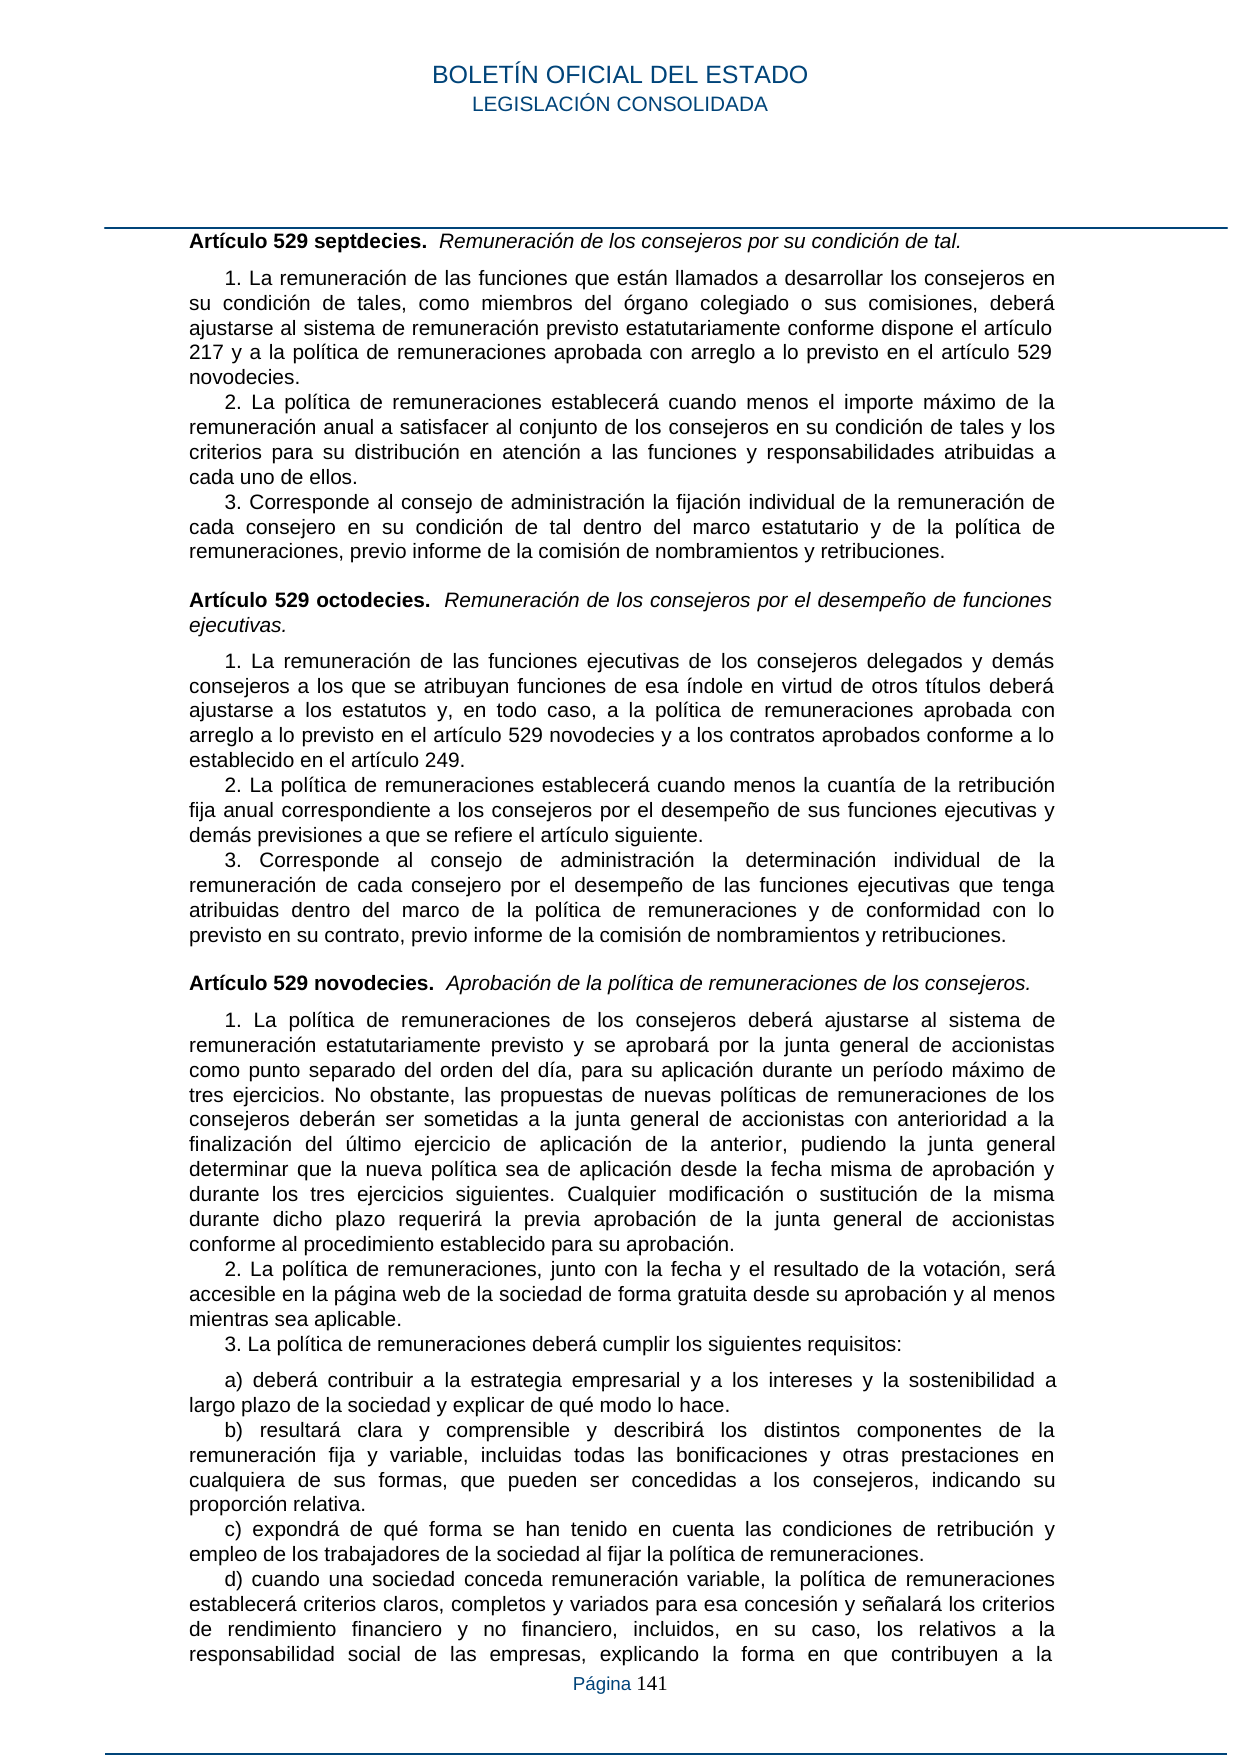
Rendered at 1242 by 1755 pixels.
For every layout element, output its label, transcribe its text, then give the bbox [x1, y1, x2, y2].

text 1. La remuneración de las funciones ejecutivas de los consejeros delegados y demás consejeros a los que se atribuyan funciones de esa índole en virtud de otros títulos deberá ajustarse a los estatutos y, en todo caso, a la política de remuneraciones aprobada con arreglo a lo previsto en el artículo 529 novodecies y a los contratos aprobados conforme a lo establecido en el artículo 249. [189, 648, 1056, 772]
text 2. La política de remuneraciones establecerá cuando menos el importe máximo de la remuneración anual a satisfacer al conjunto de los consejeros en su condición de tales y los criterios para su distribución en atención a las funciones y responsabilidades atribuidas a cada uno de ellos. [189, 390, 1056, 489]
text 1. La remuneración de las funciones que están llamados a desarrollar los consejeros en su condición de tales, como miembros del órgano colegiado o sus comisiones, deberá ajustarse al sistema de remuneración previsto estatutariamente conforme dispone el artículo [189, 266, 1056, 339]
text 2. La política de remuneraciones establecerá cuando menos la cuantía de la retribución fija anual correspondiente a los consejeros por el desempeño de sus funciones ejecutivas y demás previsiones a que se refiere el artículo siguiente. [189, 773, 1056, 847]
text b) resultará clara y comprensible y describirá los distintos componentes de la remuneración fija y variable, incluidas todas las bonificaciones y otras prestaciones en cualquiera de sus formas, que pueden ser concedidas a los consejeros, indicando su proporción relativa. [189, 1418, 1056, 1516]
text 3. Corresponde al consejo de administración la fijación individual de la remuneración de cada consejero en su condición de tal dentro del marco estatutario y de la política de remuneraciones, previo informe de la comisión de nombramientos y retribuciones. [189, 489, 1056, 563]
text Artículo 529 septdecies. Remuneración de los consejeros por su condición de tal. [189, 229, 1196, 253]
text 217 y a la política de remuneraciones aprobada con arreglo a lo previsto en el artículo 529 novodecies. [189, 340, 1056, 389]
text Artículo 529 novodecies. Aprobación de la política de remuneraciones de los consejeros. [189, 971, 1196, 995]
text Artículo 529 octodecies. Remuneración de los consejeros por el desempeño de funciones ejecutivas. [189, 588, 1056, 637]
text a) deberá contribuir a la estrategia empresarial y a los intereses y la sostenibilidad a largo plazo de la sociedad y explicar de qué modo lo hace. [189, 1368, 1056, 1417]
text 2. La política de remuneraciones, junto con la fecha y el resultado de la votación, será accesible en la página web de la sociedad de forma gratuita desde su aprobación y al menos mientras sea aplicable. [189, 1257, 1056, 1330]
text d) cuando una sociedad conceda remuneración variable, la política de remuneraciones establecerá criterios claros, completos y variados para esa concesión y señalará los criterios de rendimiento financiero y no financiero, incluidos, en su caso, los relativos a la responsabilidad social de las empresas, explicando la forma en que contribuyen a la [189, 1567, 1056, 1666]
text 3. Corresponde al consejo de administración la determinación individual de la remuneración de cada consejero por el desempeño de las funciones ejecutivas que tenga atribuidas dentro del marco de la política de remuneraciones y de conformidad con lo previsto en su contrato, previo informe de la comisión de nombramientos y retribuciones. [189, 848, 1056, 946]
text c) expondrá de qué forma se han tenido en cuenta las condiciones de retribución y empleo de los trabajadores de la sociedad al fijar la política de remuneraciones. [189, 1517, 1056, 1566]
text [189, 205, 1196, 227]
text 1. La política de remuneraciones de los consejeros deberá ajustarse al sistema de remuneración estatutariamente previsto y se aprobará por la junta general de accionistas como punto separado del orden del día, para su aplicación durante un período máximo de tres ejercicios. No obstante, las propuestas de nuevas políticas de remuneraciones de los consejeros deberán ser sometidas a la junta general de accionistas con anterioridad a la finalización del último ejercicio de aplicación de la anterior, pudiendo la junta general determinar que la nueva política sea de aplicación desde la fecha misma de aprobación y durante los tres ejercicios siguientes. Cualquier modificación o sustitución de la misma durante dicho plazo requerirá la previa aprobación de la junta general de accionistas conforme al procedimiento establecido para su aprobación. [189, 1008, 1056, 1256]
text 3. La política de remuneraciones deberá cumplir los siguientes requisitos: [224, 1331, 1196, 1355]
